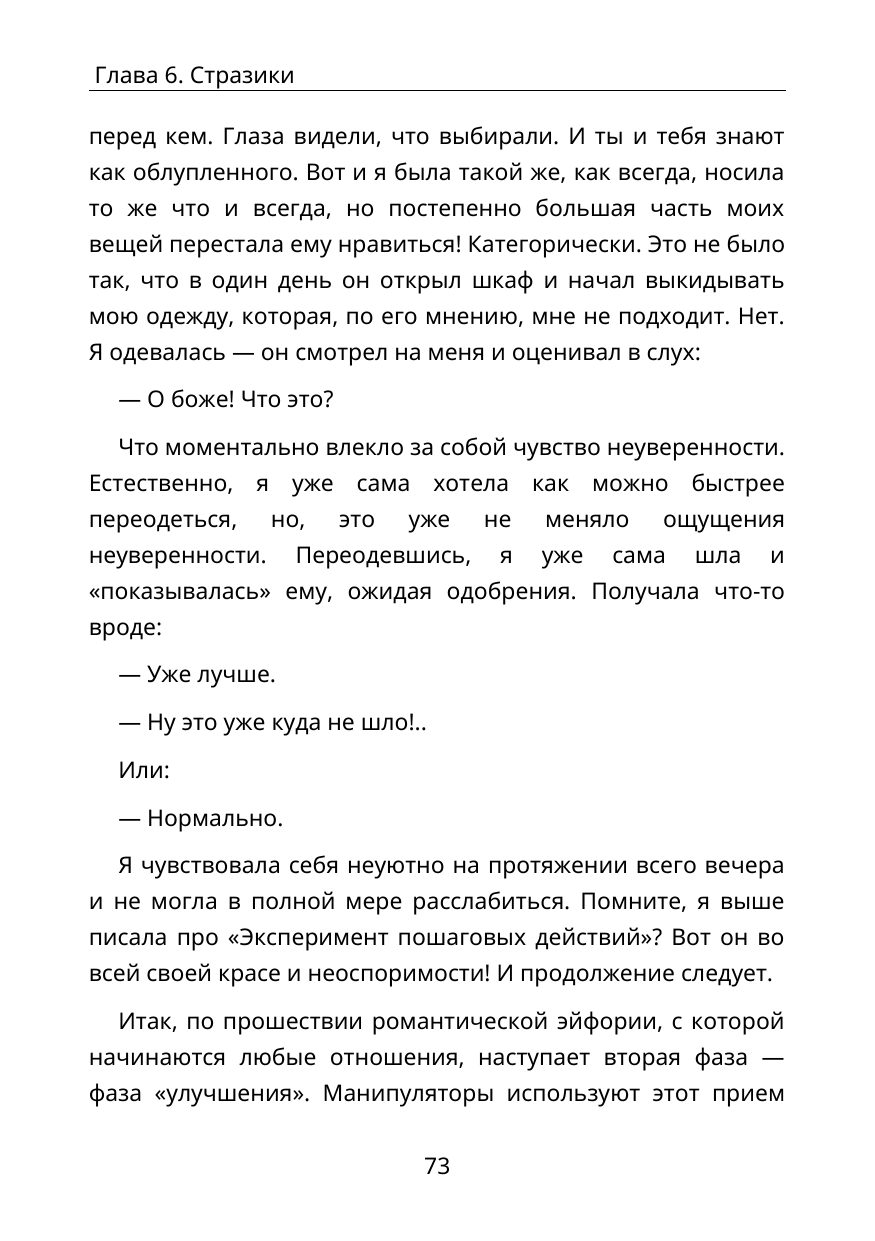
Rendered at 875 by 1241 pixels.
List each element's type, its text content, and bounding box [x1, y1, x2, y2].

text — Нормально. [88, 801, 786, 833]
text Я чувствовала себя неуютно на протяжении всего вечера и не могла в полной мере расслабиться. Помните, я выше писала про «Эксперимент пошаговых действий»? Вот он во всей своей красе и неоспоримости! И продолжение следует. [88, 849, 786, 988]
text — Уже лучше. [88, 658, 786, 689]
text — О боже! Что это? [88, 383, 786, 414]
text Что моментально влекло за собой чувство неуверенности. Естественно, я уже сама хотела как можно быстрее переодеться, но, это уже не меняло ощущения неуверенности. Переодевшись, я уже сама шла и «показывалась» ему, ожидая одобрения. Получала что-то вроде: [88, 431, 786, 642]
text Или: [88, 754, 786, 785]
text перед кем. Глаза видели, что выбирали. И ты и тебя знают как облупленного. Вот и я была такой же, как всегда, носила то же что и всегда, но постепенно большая часть моих вещей перестала ему нравиться! Категорически. Это не было так, что в один день он открыл шкаф и начал выкидывать мою одежду, которая, по его мнению, мне не подходит. Нет. Я одевалась — он смотрел на меня и оценивал в слух: [88, 120, 786, 367]
text Итак, по прошествии романтической эйфории, с которой начинаются любые отношения, наступает вторая фаза — фаза «улучшения». Манипуляторы используют этот прием [88, 1005, 786, 1108]
text — Ну это уже куда не шло!.. [88, 706, 786, 737]
